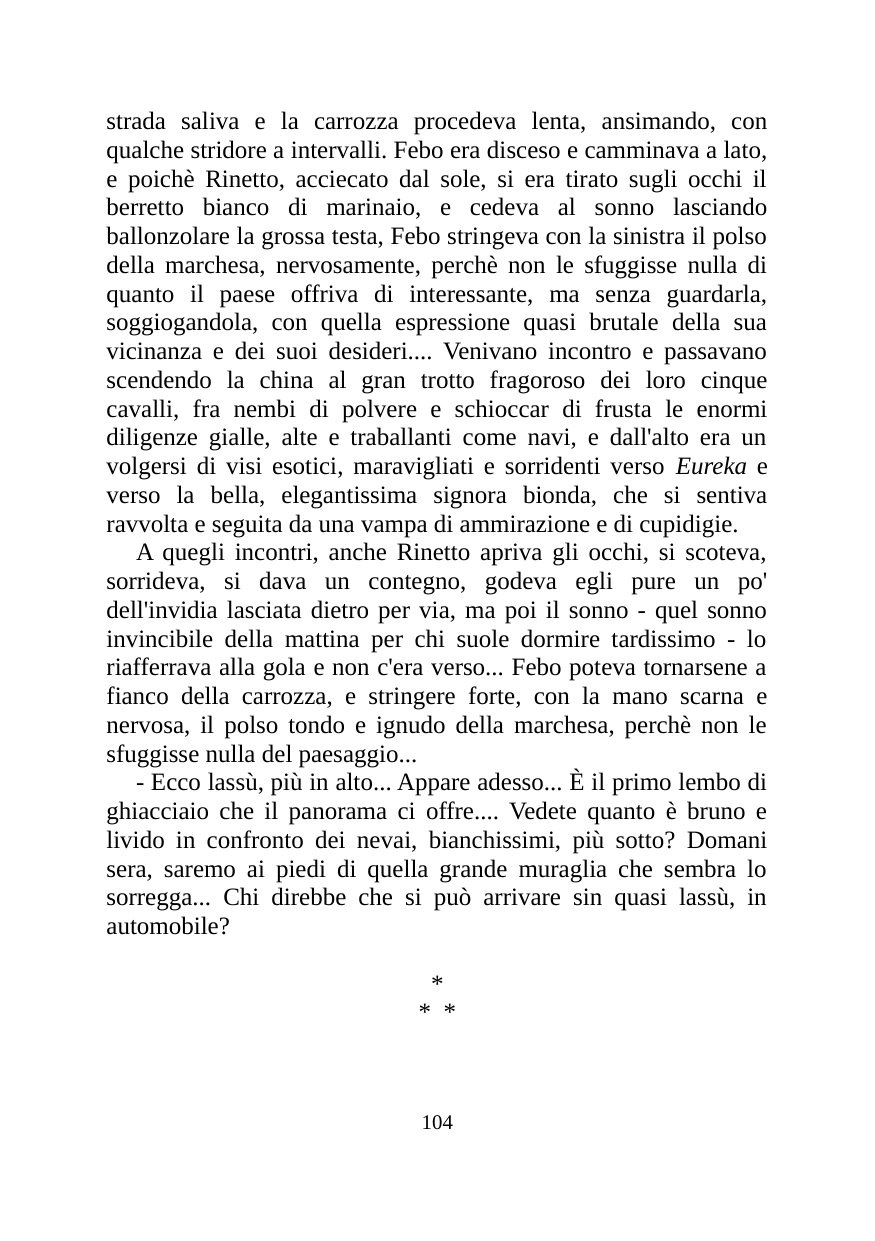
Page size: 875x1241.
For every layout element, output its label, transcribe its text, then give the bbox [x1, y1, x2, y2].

text - Ecco lassù, più in alto... Appare adesso... È il primo lembo di ghiacciaio che il panorama ci offre.... Vedete quanto è bruno e livido in confronto dei nevai, bianchissimi, più sotto? Domani sera, saremo ai piedi di quella grande muraglia che sembra lo sorregga... Chi direbbe che si può arrivare sin quasi lassù, in automobile? [106, 767, 768, 940]
text * [106, 969, 768, 997]
text A quegli incontri, anche Rinetto apriva gli occhi, si scoteva, sorrideva, si dava un contegno, godeva egli pure un po' dell'invidia lasciata dietro per via, ma poi il sonno - quel sonno invincibile della mattina per chi suole dormire tardissimo - lo riafferrava alla gola e non c'era verso... Febo poteva tornarsene a fianco della carrozza, e stringere forte, con la mano scarna e nervosa, il polso tondo e ignudo della marchesa, perchè non le sfuggisse nulla del paesaggio... [106, 537, 768, 767]
text * * [106, 997, 768, 1026]
text strada saliva e la carrozza procedeva lenta, ansimando, con qualche stridore a intervalli. Febo era disceso e camminava a lato, e poichè Rinetto, acciecato dal sole, si era tirato sugli occhi il berretto bianco di marinaio, e cedeva al sonno lasciando ballonzolare la grossa testa, Febo stringeva con la sinistra il polso della marchesa, nervosamente, perchè non le sfuggisse nulla di quanto il paese offriva di interessante, ma senza guardarla, soggiogandola, con quella espressione quasi brutale della sua vicinanza e dei suoi desideri.... Venivano incontro e passavano scendendo la china al gran trotto fragoroso dei loro cinque cavalli, fra nembi di polvere e schioccar di frusta le enormi diligenze gialle, alte e traballanti come navi, e dall'alto era un volgersi di visi esotici, maravigliati e sorridenti verso Eureka e verso la bella, elegantissima signora bionda, che si sentiva ravvolta e seguita da una vampa di ammirazione e di cupidigie. [106, 106, 768, 537]
